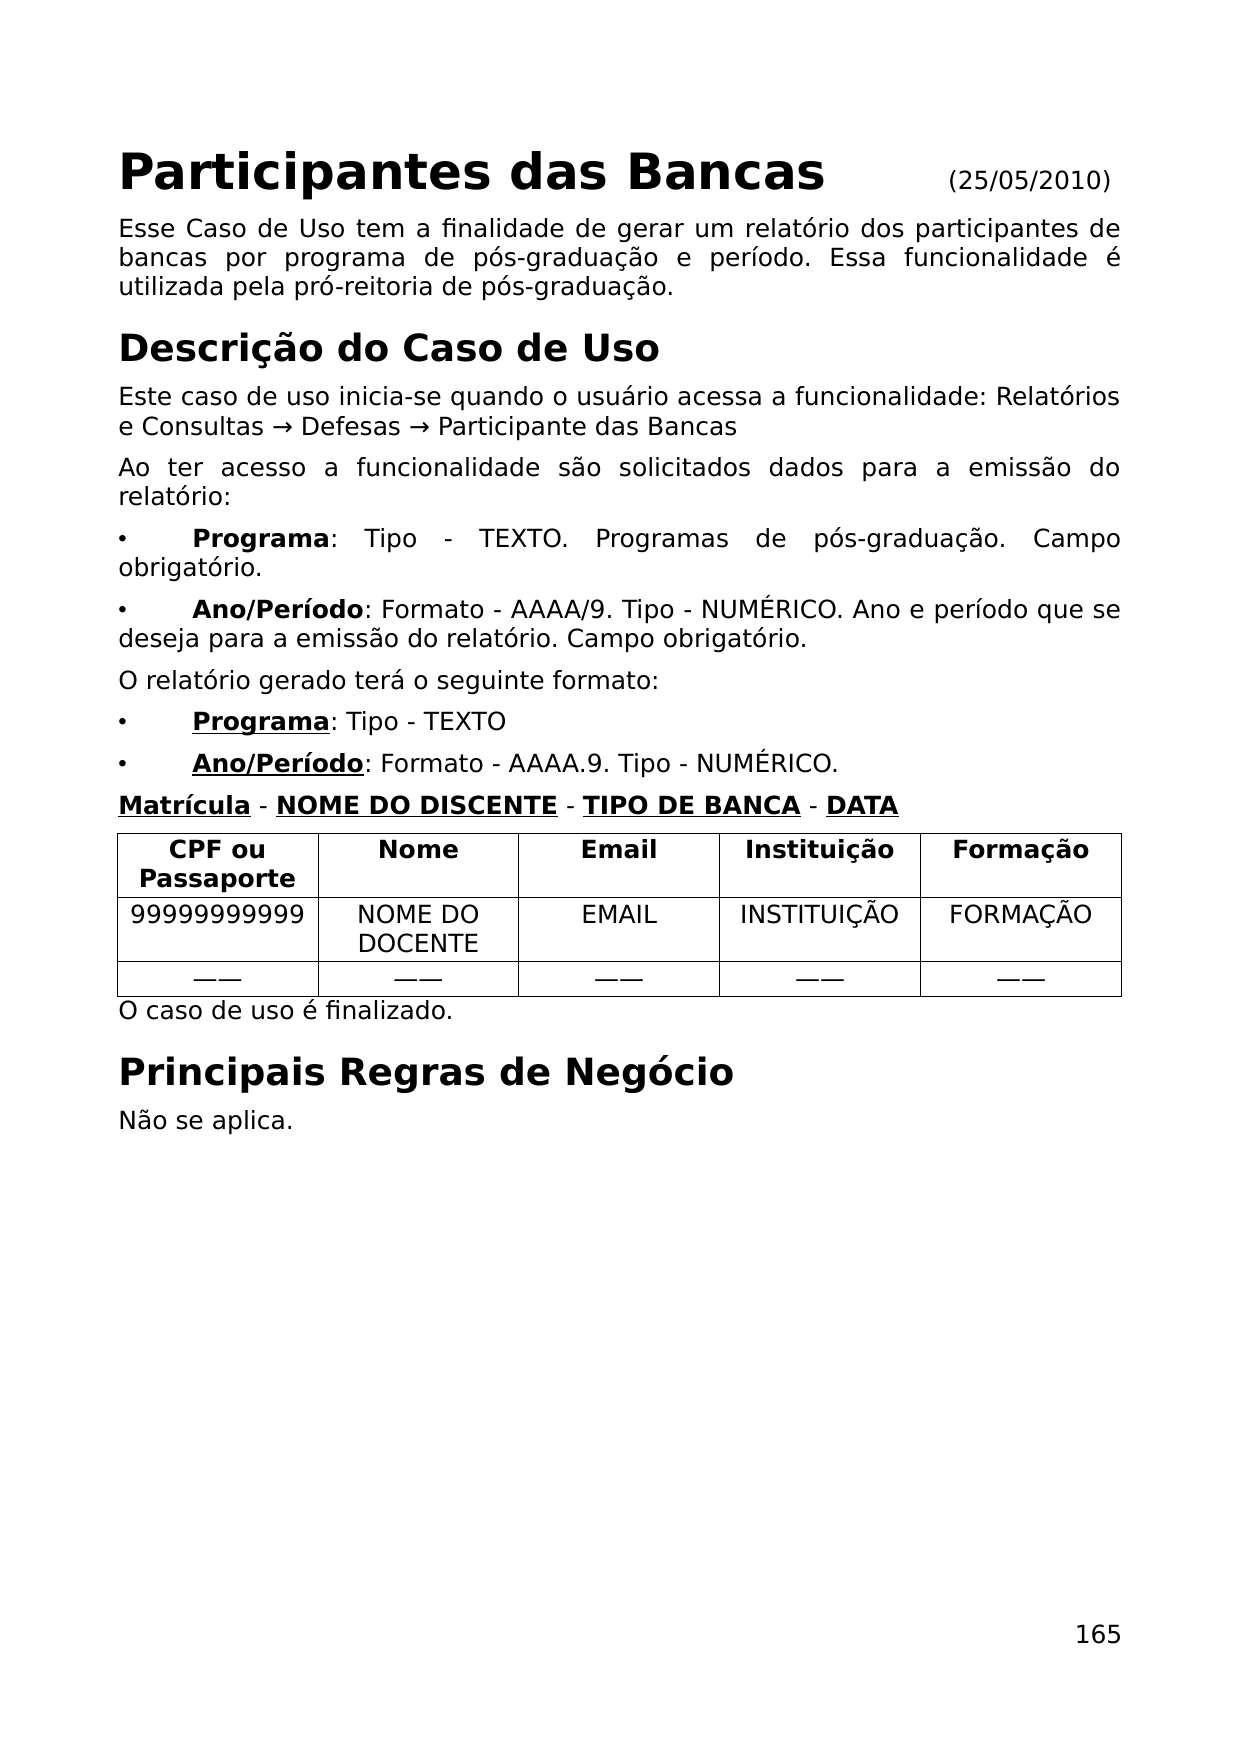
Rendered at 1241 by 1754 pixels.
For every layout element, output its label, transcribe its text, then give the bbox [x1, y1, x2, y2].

list Ano/Período: Formato - AAAA/9. Tipo - NUMÉRICO. Ano e período que se deseja para a emissão do relatório. Campo obrigatório. [118, 595, 1122, 653]
table_cell —— [519, 962, 719, 996]
list Programa: Tipo - TEXTO [118, 707, 1122, 737]
subtitle Participantes das Bancas (25/05/2010) [118, 143, 1122, 201]
table_header Formação [921, 834, 1121, 897]
text Esse Caso de Uso tem a finalidade de gerar um relatório dos participantes de bancas por programa de pós-graduação e período. Essa funcionalidade é utilizada pela pró-reitoria de pós-graduação. [118, 214, 1122, 301]
table_cell —— [118, 962, 318, 996]
list Ano/Período: Formato - AAAA.9. Tipo - NUMÉRICO. [118, 749, 1122, 778]
table_header Nome [319, 834, 518, 897]
subtitle Descrição do Caso de Uso [118, 326, 1122, 370]
subtitle Principais Regras de Negócio [118, 1050, 1122, 1094]
table_cell 99999999999 [118, 898, 318, 961]
table_cell —— [319, 962, 518, 996]
table_cell —— [921, 962, 1121, 996]
table_cell INSTITUIÇÃO [720, 898, 920, 961]
text Ao ter acesso a funcionalidade são solicitados dados para a emissão do relatório: [118, 453, 1122, 512]
table_cell NOME DO DOCENTE [319, 898, 518, 961]
table_cell —— [720, 962, 920, 996]
text Este caso de uso inicia-se quando o usuário acessa a funcionalidade: Relatórios e Consultas → Defesas → Participante das Bancas [118, 382, 1122, 441]
table_cell FORMAÇÃO [921, 898, 1121, 961]
text Não se aplica. [118, 1107, 1122, 1136]
table_header Email [519, 834, 719, 897]
text Matrícula - NOME DO DISCENTE - TIPO DE BANCA - DATA [118, 791, 1122, 820]
text O relatório gerado terá o seguinte formato: [118, 666, 1122, 695]
table_header CPF ou Passaporte [118, 834, 318, 897]
list Programa: Tipo - TEXTO. Programas de pós-graduação. Campo obrigatório. [118, 524, 1122, 582]
text O caso de uso é finalizado. [118, 997, 1122, 1025]
table_cell EMAIL [519, 898, 719, 961]
table_header Instituição [720, 834, 920, 897]
